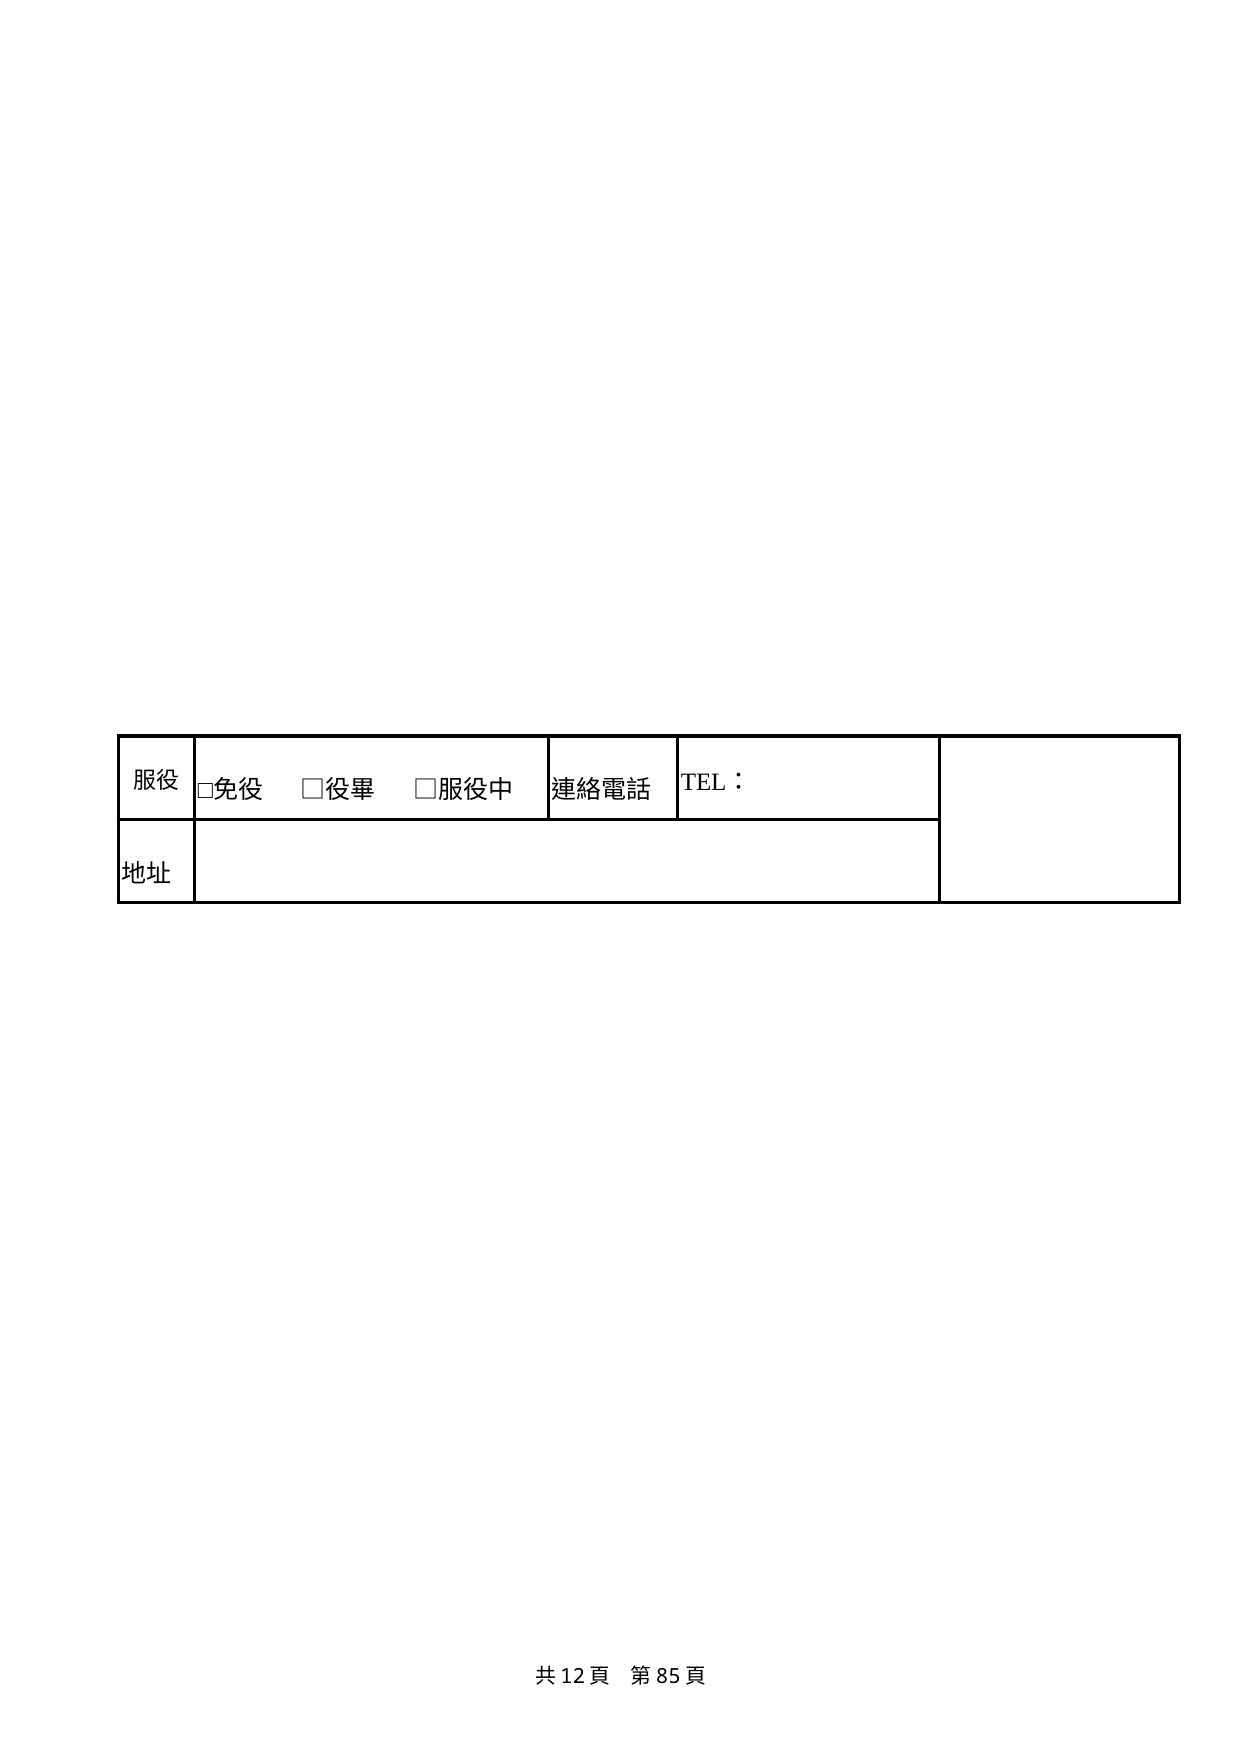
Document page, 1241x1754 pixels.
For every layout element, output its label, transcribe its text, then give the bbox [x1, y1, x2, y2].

table_cell [196, 821, 938, 901]
table_cell □免役 □役畢 □服役中 [196, 738, 547, 818]
table_cell TEL： 手機： [679, 738, 938, 818]
table_cell 連絡電話 [550, 738, 676, 818]
table_cell 地址 [120, 821, 193, 901]
table_header [941, 738, 1178, 901]
table_cell 服役 情形 [120, 738, 193, 818]
